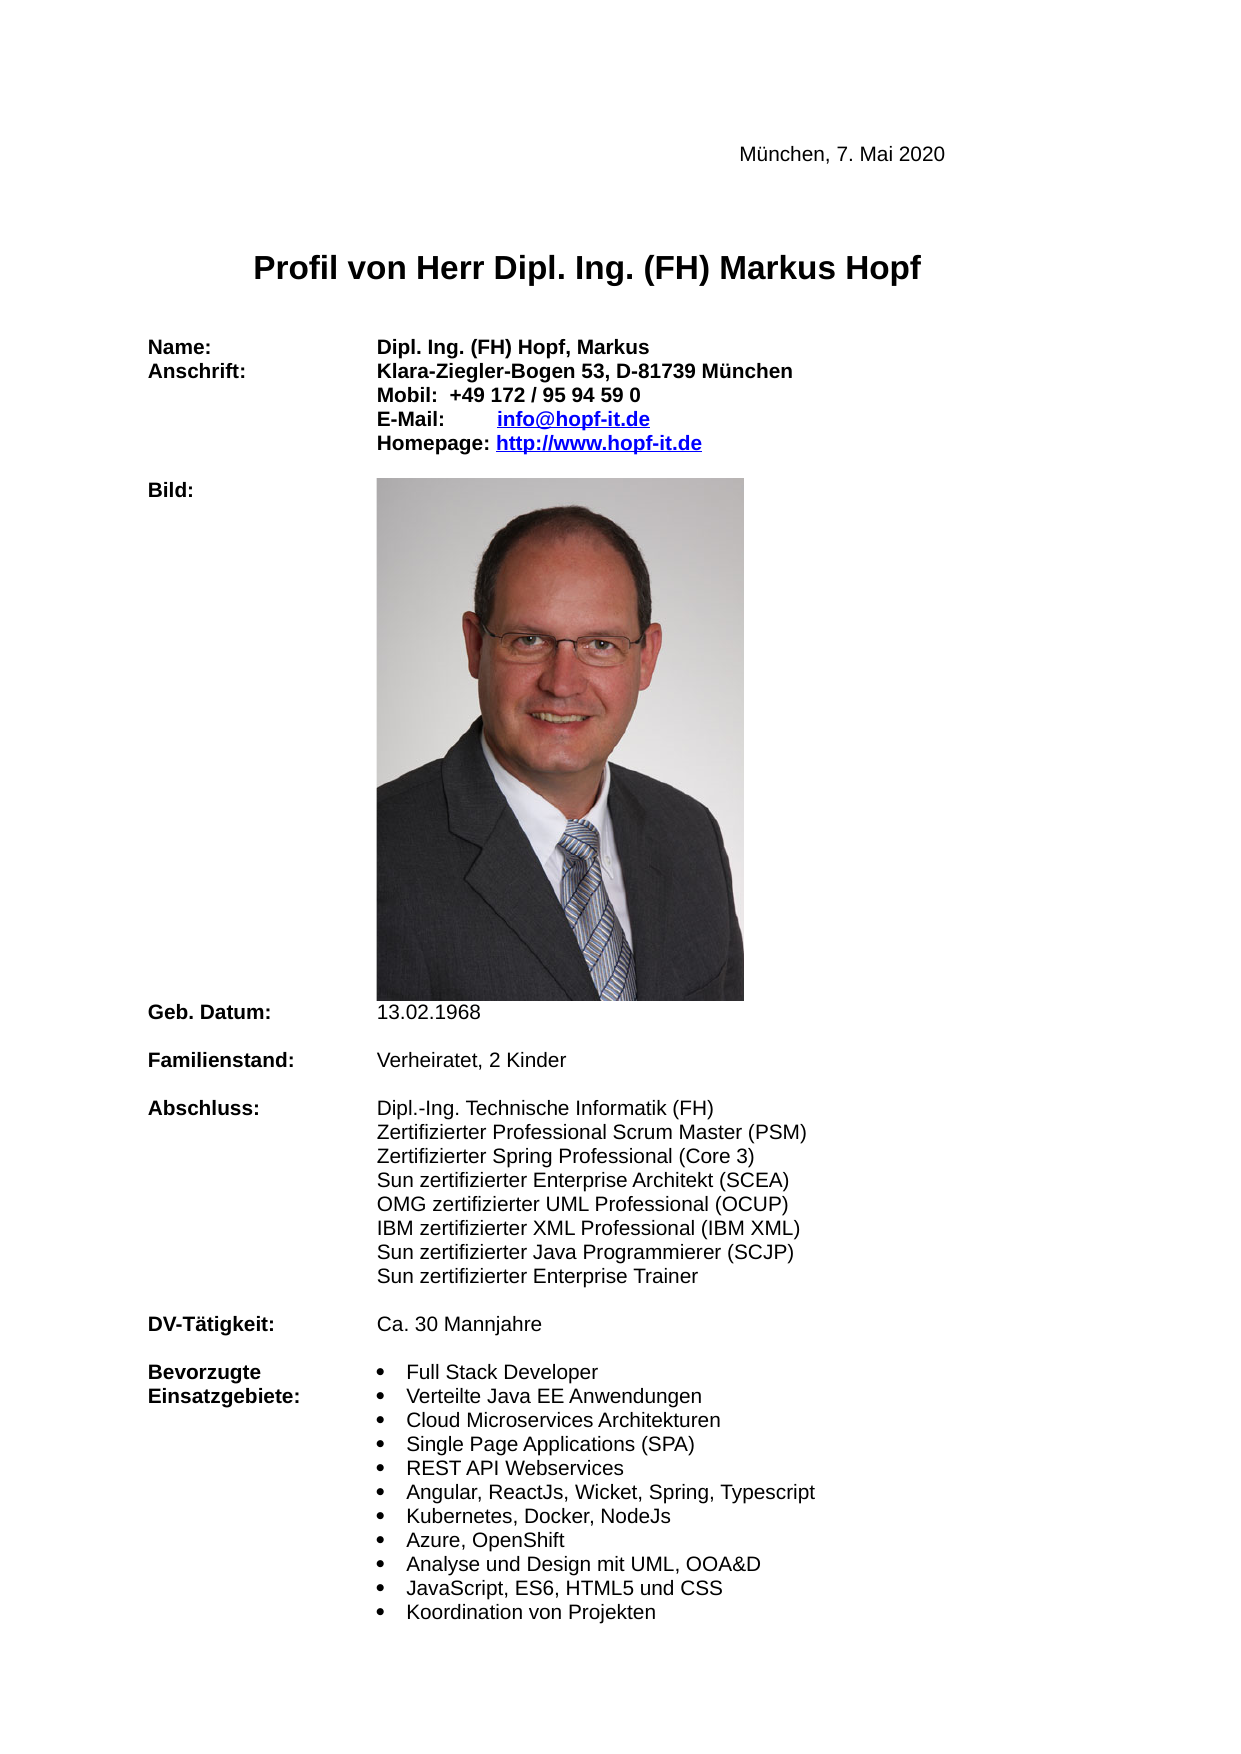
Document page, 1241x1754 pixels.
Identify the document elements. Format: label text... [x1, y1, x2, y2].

table_cell Full Stack Developer Verteilte Java EE Anwendungen Cloud Microservices Architekturen Single Page Applications (SPA) REST API Webservices Angular, ReactJs, Wicket, Spring, Typescript Kubernetes, Docker, NodeJs Azure, OpenShift Analyse und Design mit UML, OOA&D JavaScript, ES6, HTML5 und CSS Koordination von Projekten [369, 1360, 1063, 1624]
table_cell Geb. Datum: [140, 1000, 369, 1048]
text München, 7. Mai 2020 [148, 142, 1110, 166]
table_cell Bevorzugte Einsatzgebiete: [140, 1360, 369, 1624]
table_cell 13.02.1968 [369, 1000, 1063, 1048]
table_cell Abschluss: [140, 1096, 369, 1312]
table_cell Ca. 30 Mannjahre [369, 1312, 1063, 1359]
table_cell [744, 478, 1063, 1000]
subtitle Profil von Herr Dipl. Ing. (FH) Markus Hopf [207, 248, 1110, 287]
table_cell Dipl.-Ing. Technische Informatik (FH) Zertifizierter Professional Scrum Master (PSM) Zertifizierter Spring Professional (Core 3) Sun zertifizierter Enterprise Architekt (SCEA) OMG zertifizierter UML Professional (OCUP) IBM zertifizierter XML Professional (IBM XML) Sun zertifizierter Java Programmierer (SCJP) Sun zertifizierter Enterprise Trainer [369, 1096, 1063, 1312]
table_cell [369, 478, 376, 1000]
table_cell Bild: [140, 478, 369, 1000]
table_header Name: Anschrift: [140, 335, 369, 478]
table_cell Verheiratet, 2 Kinder [369, 1048, 1063, 1096]
table_cell DV-Tätigkeit: [140, 1312, 369, 1359]
table_cell Familienstand: [140, 1048, 369, 1096]
table_header Dipl. Ing. (FH) Hopf, Markus Klara-Ziegler-Bogen 53, D-81739 München Mobil: +49 172 / 95 94 59 0 E-Mail: info@hopf-it.de Homepage: http://www.hopf-it.de [369, 335, 1063, 478]
